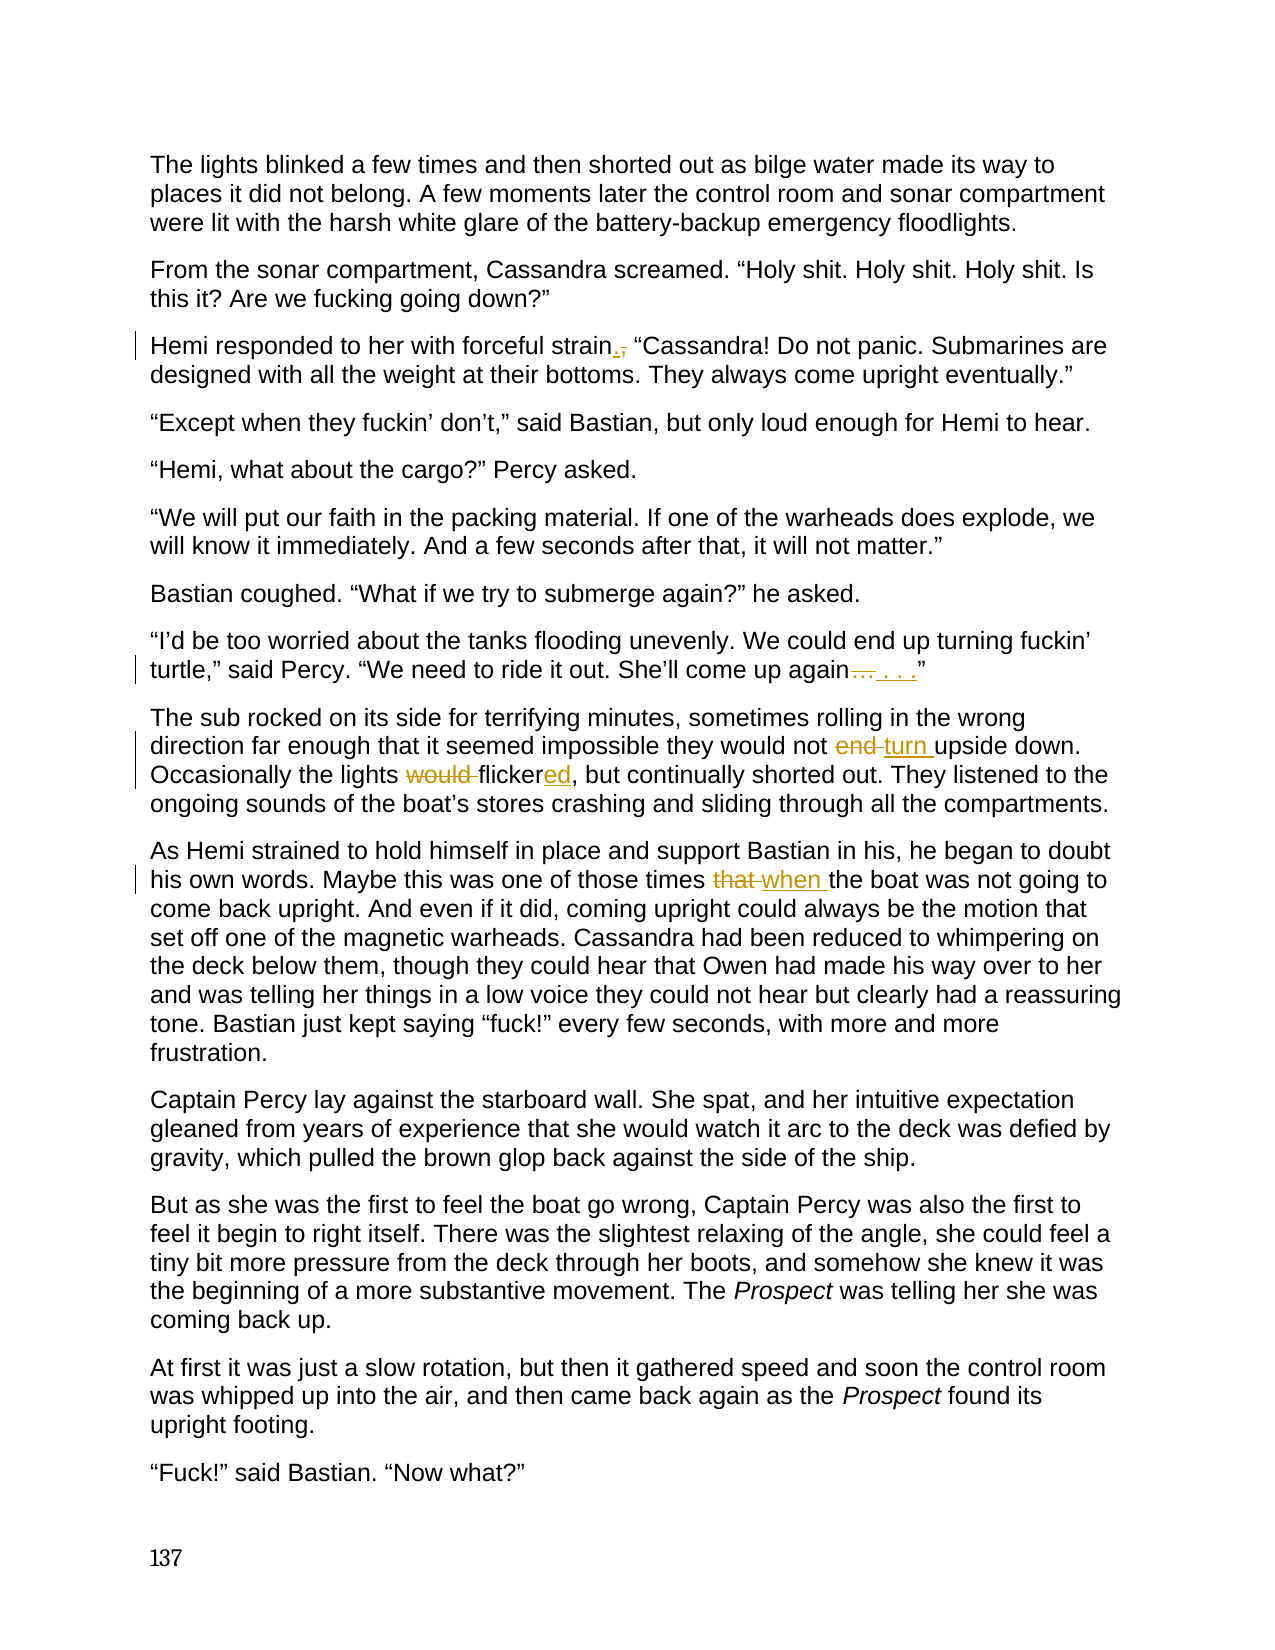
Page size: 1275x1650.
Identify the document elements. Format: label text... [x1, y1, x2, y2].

text Captain Percy lay against the starboard wall. She spat, and her intuitive expectation gleaned from years of experience that she would watch it arc to the deck was defied by gravity, which pulled the brown glop back against the side of the ship. [150, 1085, 1125, 1171]
text Bastian coughed. “What if we try to submerge again?” he asked. [150, 579, 1125, 607]
text At first it was just a slow rotation, but then it gathered speed and soon the control room was whipped up into the air, and then came back again as the Prospect found its upright footing. [150, 1352, 1125, 1439]
text But as she was the first to feel the boat go wrong, Captain Percy was also the first to feel it begin to right itself. There was the slightest relaxing of the angle, she could feel a tiny bit more pressure from the deck through her boots, and somehow she knew it was the beginning of a more substantive movement. The Prospect was telling her she was coming back up. [150, 1190, 1125, 1334]
text The lights blinked a few times and then shorted out as bilge water made its way to places it did not belong. A few moments later the control room and sonar compartment were lit with the harsh white glare of the battery-backup emergency floodlights. [150, 150, 1125, 236]
text “I’d be too worried about the tanks flooding unevenly. We could end up turning fuckin’ turtle,” said Percy. “We need to ride it out. She’ll come up again . . .” [150, 626, 1125, 684]
text “Except when they fuckin’ don’t,” said Bastian, but only loud enough for Hemi to hear. [150, 407, 1125, 436]
text “Fuck!” said Bastian. “Now what?” [150, 1457, 1125, 1486]
text “Hemi, what about the cargo?” Percy asked. [150, 455, 1125, 484]
text Hemi responded to her with forceful strain. “Cassandra! Do not panic. Submarines are designed with all the weight at their bottoms. They always come upright eventually.” [150, 331, 1125, 389]
text “We will put our faith in the packing material. If one of the warheads does explode, we will know it immediately. And a few seconds after that, it will not matter.” [150, 502, 1125, 560]
text The sub rocked on its side for terrifying minutes, sometimes rolling in the wrong direction far enough that it seemed impossible they would not turn upside down. Occasionally the lights flickered, but continually shorted out. They listened to the ongoing sounds of the boat’s stores crashing and sliding through all the compartments. [150, 702, 1125, 817]
text As Hemi strained to hold himself in place and support Bastian in his, he began to doubt his own words. Maybe this was one of those times when the boat was not going to come back upright. And even if it did, coming upright could always be the motion that set off one of the magnetic warheads. Cassandra had been reduced to whimpering on the deck below them, though they could hear that Owen had made his way over to her and was telling her things in a low voice they could not hear but clearly had a reassuring tone. Bastian just kept saying “fuck!” every few seconds, with more and more frustration. [150, 836, 1125, 1066]
text From the sonar compartment, Cassandra screamed. “Holy shit. Holy shit. Holy shit. Is this it? Are we fucking going down?” [150, 255, 1125, 312]
